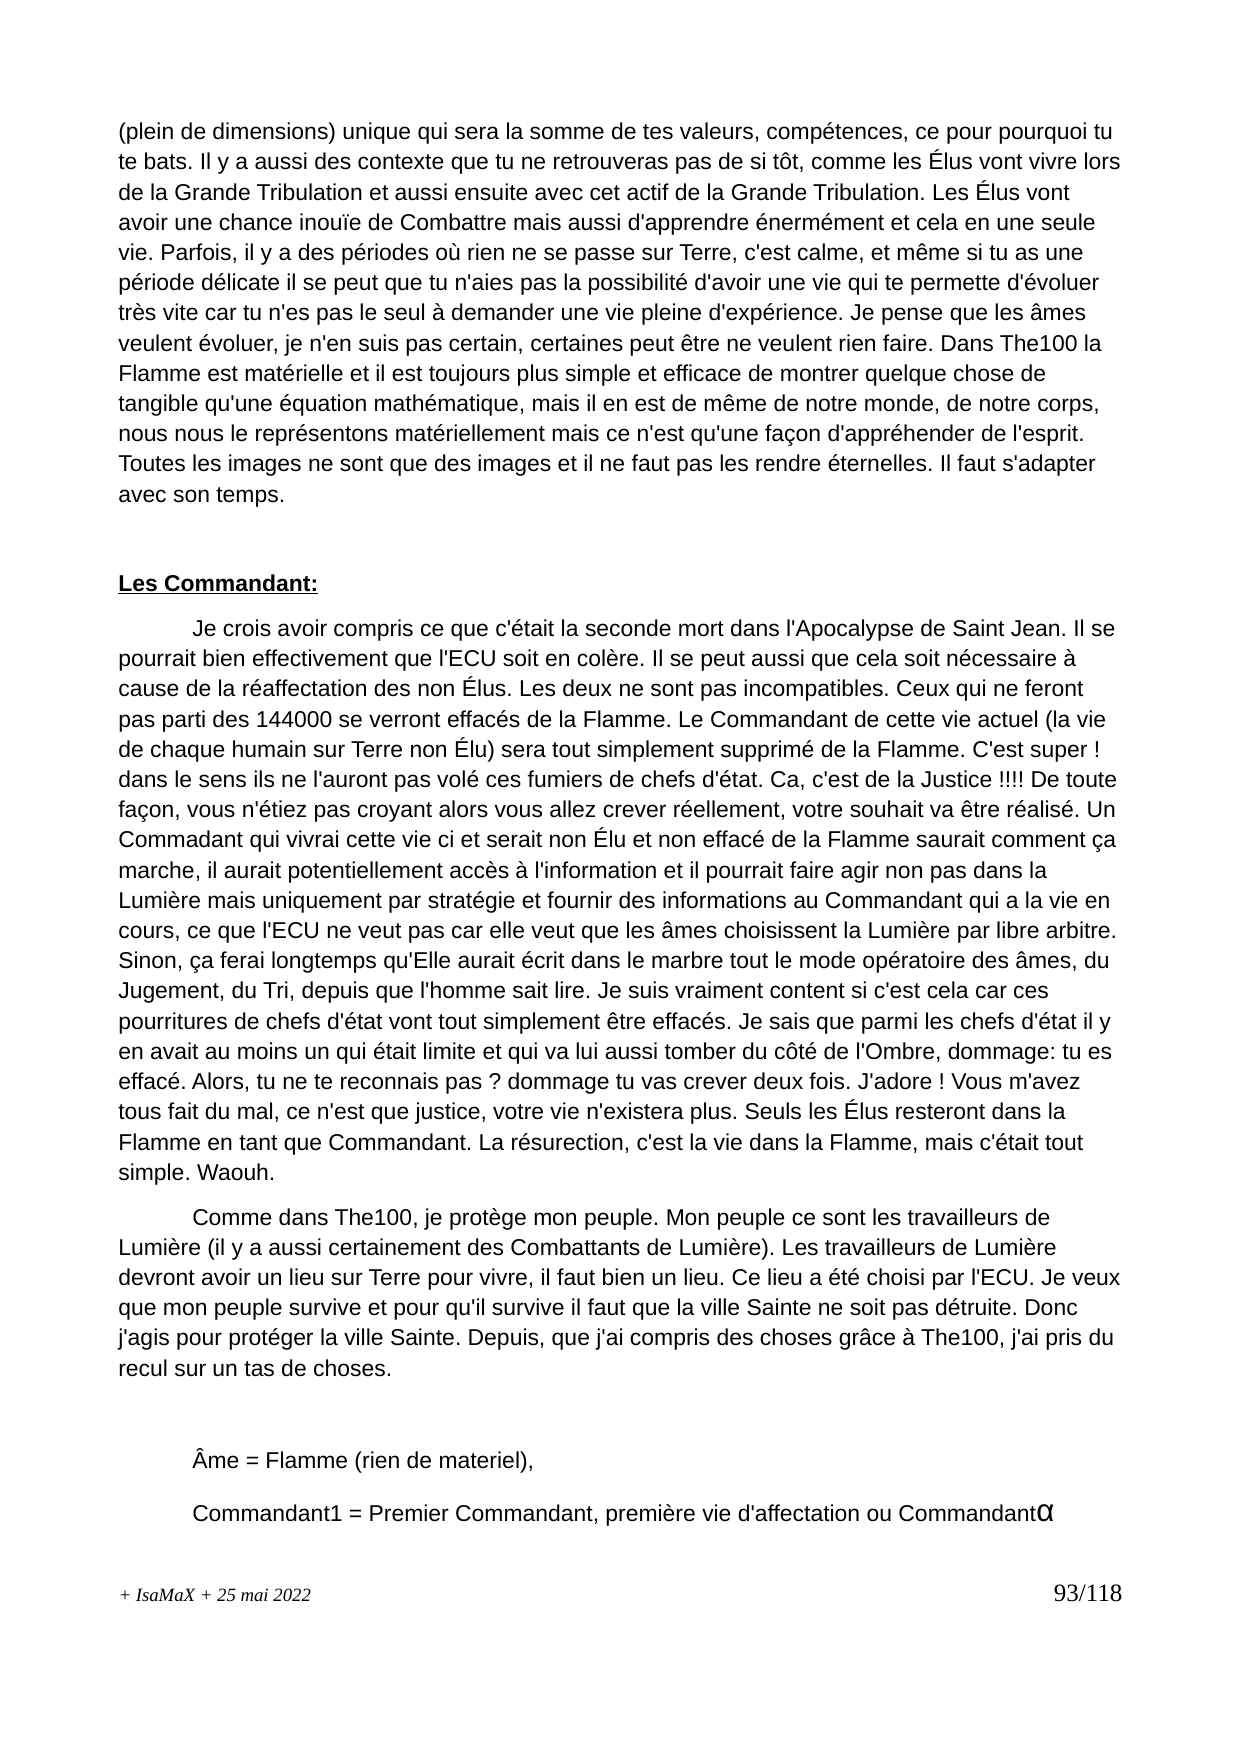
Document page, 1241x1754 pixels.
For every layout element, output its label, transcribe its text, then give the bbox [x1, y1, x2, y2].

text Comme dans The100, je protège mon peuple. Mon peuple ce sont les travailleurs de Lumière (il y a aussi certainement des Combattants de Lumière). Les travailleurs de Lumière devront avoir un lieu sur Terre pour vivre, il faut bien un lieu. Ce lieu a été choisi par l'ECU. Je veux que mon peuple survive et pour qu'il survive il faut que la ville Sainte ne soit pas détruite. Donc j'agis pour protéger la ville Sainte. Depuis, que j'ai compris des choses grâce à The100, j'ai pris du recul sur un tas de choses. [118, 1203, 1122, 1381]
text (plein de dimensions) unique qui sera la somme de tes valeurs, compétences, ce pour pourquoi tu te bats. Il y a aussi des contexte que tu ne retrouveras pas de si tôt, comme les Élus vont vivre lors de la Grande Tribulation et aussi ensuite avec cet actif de la Grande Tribulation. Les Élus vont avoir une chance inouïe de Combattre mais aussi d'apprendre énermément et cela en une seule vie. Parfois, il y a des périodes où rien ne se passe sur Terre, c'est calme, et même si tu as une période délicate il se peut que tu n'aies pas la possibilité d'avoir une vie qui te permette d'évoluer très vite car tu n'es pas le seul à demander une vie pleine d'expérience. Je pense que les âmes veulent évoluer, je n'en suis pas certain, certaines peut être ne veulent rien faire. Dans The100 la Flamme est matérielle et il est toujours plus simple et efficace de montrer quelque chose de tangible qu'une équation mathématique, mais il en est de même de notre monde, de notre corps, nous nous le représentons matériellement mais ce n'est qu'une façon d'appréhender de l'esprit. Toutes les images ne sont que des images et il ne faut pas les rendre éternelles. Il faut s'adapter avec son temps. [118, 118, 1122, 507]
text Les Commandant: [118, 570, 1122, 597]
text Âme = Flamme (rien de materiel), [118, 1447, 1122, 1473]
text Je crois avoir compris ce que c'était la seconde mort dans l'Apocalypse de Saint Jean. Il se pourrait bien effectivement que l'ECU soit en colère. Il se peut aussi que cela soit nécessaire à cause de la réaffectation des non Élus. Les deux ne sont pas incompatibles. Ceux qui ne feront pas parti des 144000 se verront effacés de la Flamme. Le Commandant de cette vie actuel (la vie de chaque humain sur Terre non Élu) sera tout simplement supprimé de la Flamme. C'est super ! dans le sens ils ne l'auront pas volé ces fumiers de chefs d'état. Ca, c'est de la Justice !!!! De toute façon, vous n'étiez pas croyant alors vous allez crever réellement, votre souhait va être réalisé. Un Commadant qui vivrai cette vie ci et serait non Élu et non effacé de la Flamme saurait comment ça marche, il aurait potentiellement accès à l'information et il pourrait faire agir non pas dans la Lumière mais uniquement par stratégie et fournir des informations au Commandant qui a la vie en cours, ce que l'ECU ne veut pas car elle veut que les âmes choisissent la Lumière par libre arbitre. Sinon, ça ferai longtemps qu'Elle aurait écrit dans le marbre tout le mode opératoire des âmes, du Jugement, du Tri, depuis que l'homme sait lire. Je suis vraiment content si c'est cela car ces pourritures de chefs d'état vont tout simplement être effacés. Je sais que parmi les chefs d'état il y en avait au moins un qui était limite et qui va lui aussi tomber du côté de l'Ombre, dommage: tu es effacé. Alors, tu ne te reconnais pas ? dommage tu vas crever deux fois. J'adore ! Vous m'avez tous fait du mal, ce n'est que justice, votre vie n'existera plus. Seuls les Élus resteront dans la Flamme en tant que Commandant. La résurection, c'est la vie dans la Flamme, mais c'était tout simple. Waouh. [118, 615, 1122, 1185]
text Commandant1 = Premier Commandant, première vie d'affectation ou Commandantα [118, 1492, 1122, 1528]
